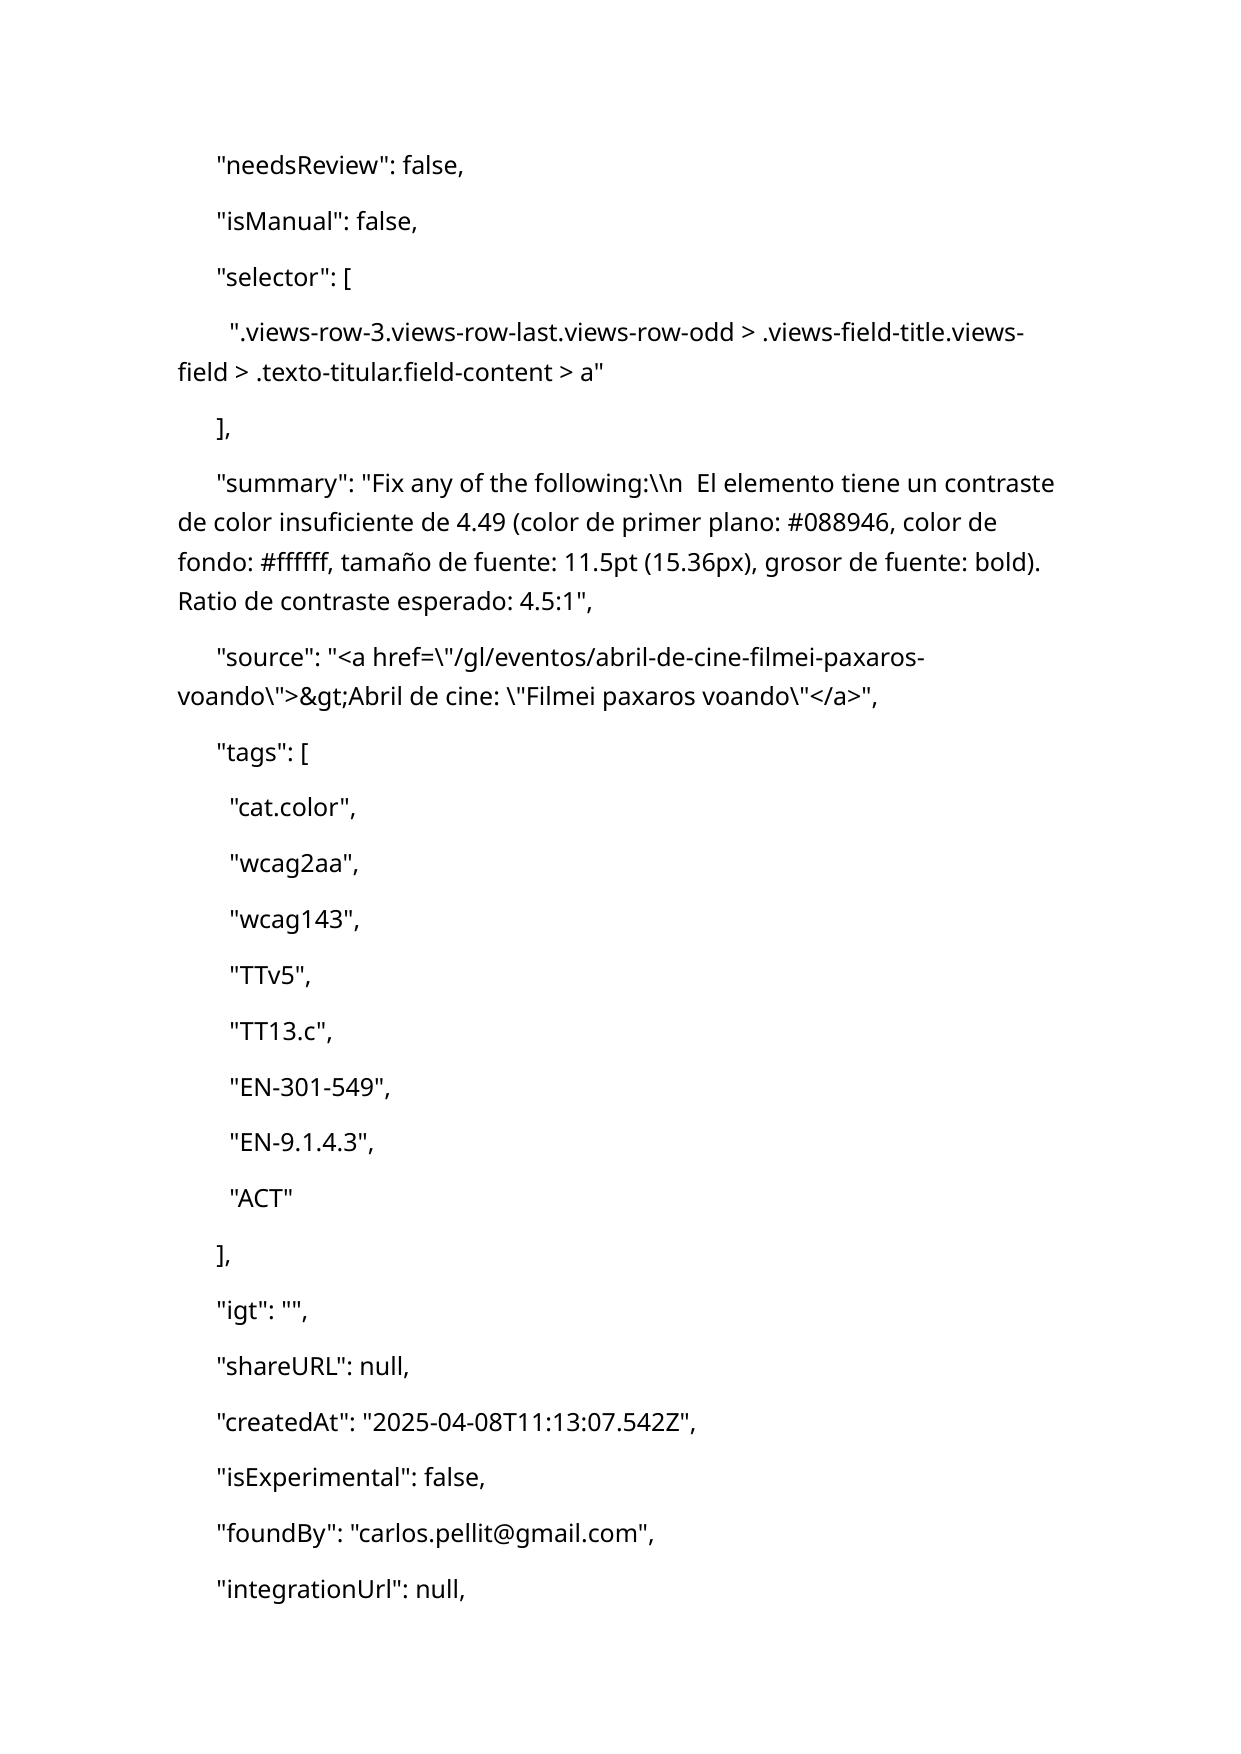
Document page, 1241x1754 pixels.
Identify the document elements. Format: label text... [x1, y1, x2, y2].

text "TTv5", [177, 958, 1063, 992]
text "wcag143", [177, 902, 1063, 936]
text "integrationUrl": null, [177, 1572, 1063, 1606]
text "source": "<a href=\"/gl/eventos/abril-de-cine-filmei-paxaros-voando\">&gt;Abril de cine: \"Filmei paxaros voando\"</a>", [177, 639, 1063, 712]
text "TT13.c", [177, 1013, 1063, 1047]
text "tags": [ [177, 734, 1063, 768]
text "createdAt": "2025-04-08T11:13:07.542Z", [177, 1404, 1063, 1438]
text "cat.color", [177, 790, 1063, 824]
text "EN-9.1.4.3", [177, 1125, 1063, 1159]
text ], [177, 1237, 1063, 1271]
text ], [177, 410, 1063, 444]
text "foundBy": "carlos.pellit@gmail.com", [177, 1516, 1063, 1550]
text "igt": "", [177, 1293, 1063, 1327]
text "summary": "Fix any of the following:\\n El elemento tiene un contraste de color insuficiente de 4.49 (color de primer plano: #088946, color de fondo: #ffffff, tamaño de fuente: 11.5pt (15.36px), grosor de fuente: bold). Ratio de contraste esperado: 4.5:1", [177, 466, 1063, 617]
text "isExperimental": false, [177, 1460, 1063, 1494]
text "selector": [ [177, 259, 1063, 293]
text "wcag2aa", [177, 846, 1063, 880]
text "shareURL": null, [177, 1348, 1063, 1382]
text "needsReview": false, [177, 148, 1063, 182]
text "ACT" [177, 1181, 1063, 1215]
text "EN-301-549", [177, 1069, 1063, 1103]
text "isManual": false, [177, 203, 1063, 237]
text ".views-row-3.views-row-last.views-row-odd > .views-field-title.views-field > .texto-titular.field-content > a" [177, 315, 1063, 388]
